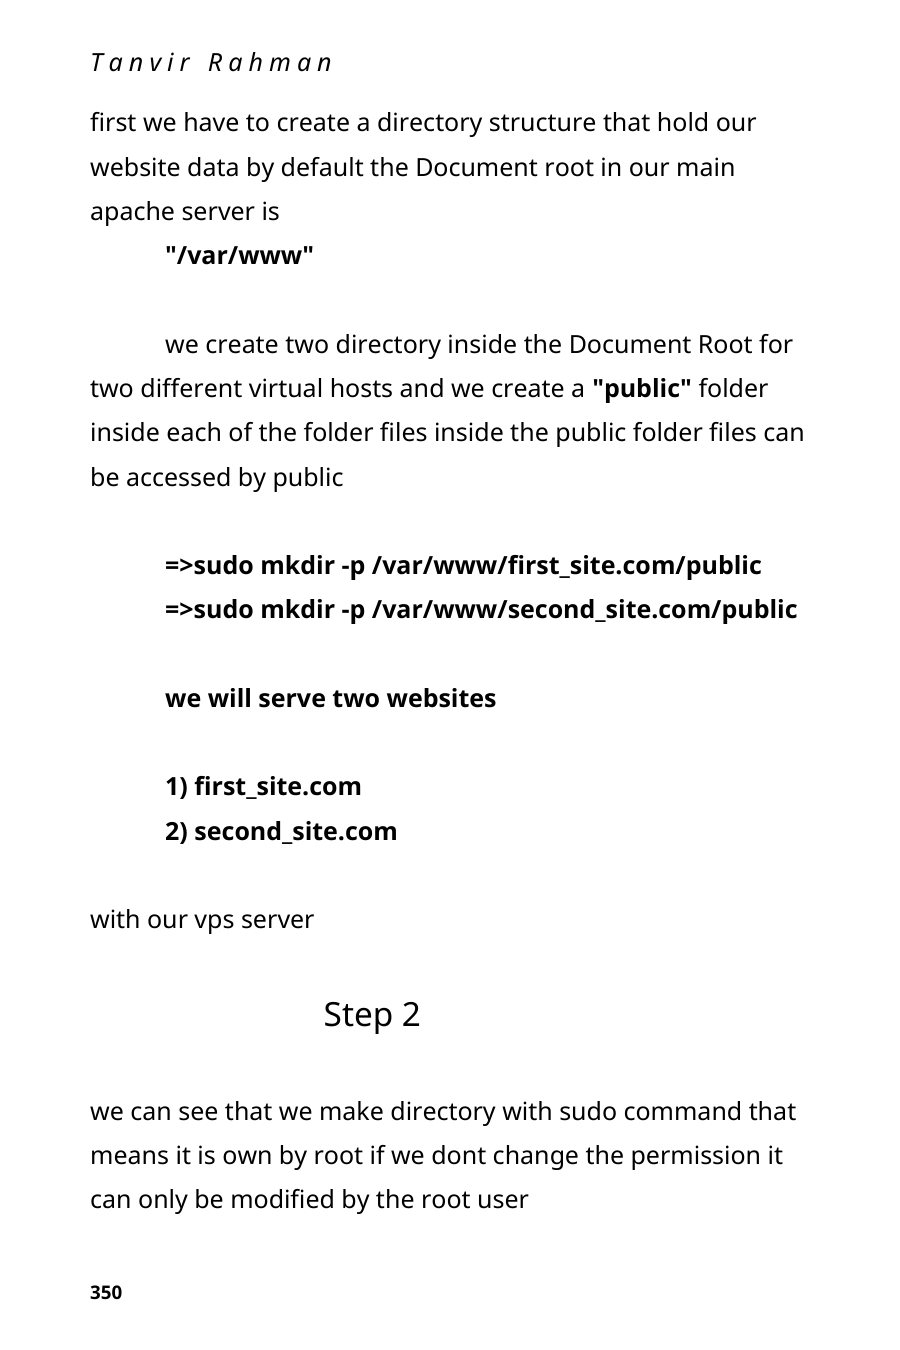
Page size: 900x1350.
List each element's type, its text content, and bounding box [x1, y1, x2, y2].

text we create two directory inside the Document Root for two different virtual hosts and we create a "public" folder inside each of the folder files inside the public folder files can be accessed by public [90, 326, 810, 493]
text first we have to create a directory structure that hold our website data by default the Document root in our main apache server is [90, 105, 810, 228]
text "/var/www" [90, 238, 810, 272]
text 2) second_site.com [90, 813, 810, 847]
text with our vps server [90, 902, 810, 936]
text =>sudo mkdir -p /var/www/first_site.com/public [90, 548, 810, 582]
text Step 2 [90, 990, 810, 1036]
text we can see that we make directory with sudo command that means it is own by root if we dont change the permission it can only be modified by the root user [90, 1094, 810, 1216]
text we will serve two websites [90, 681, 810, 714]
text 1) first_site.com [90, 769, 810, 803]
text =>sudo mkdir -p /var/www/second_site.com/public [90, 592, 810, 626]
